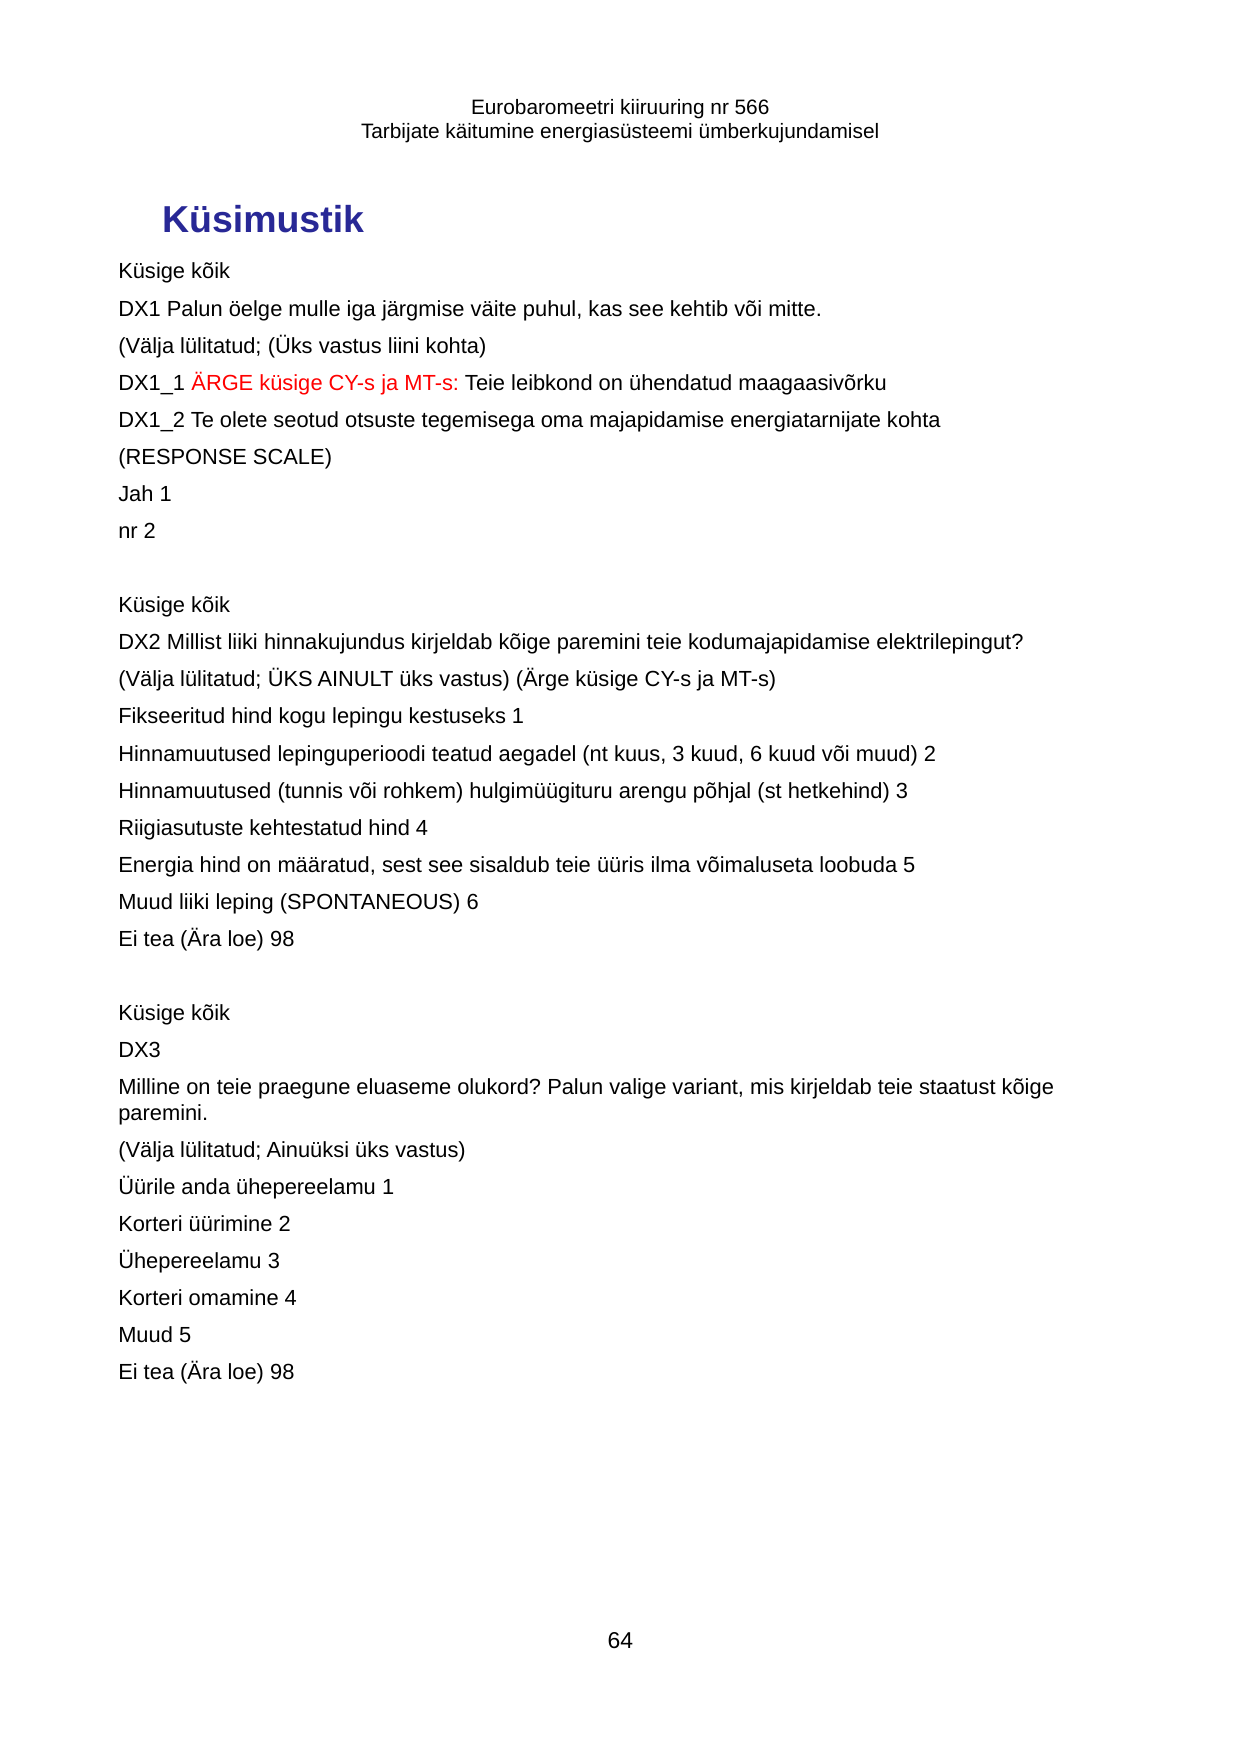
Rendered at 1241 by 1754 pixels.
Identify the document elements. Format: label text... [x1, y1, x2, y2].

text (Välja lülitatud; Ainuüksi üks vastus) [118, 1137, 1122, 1162]
text Küsige kõik [118, 592, 1122, 617]
text Hinnamuutused lepinguperioodi teatud aegadel (nt kuus, 3 kuud, 6 kuud või muud) 2 [118, 741, 1122, 766]
text DX1_1 ÄRGE küsige CY-s ja MT-s: Teie leibkond on ühendatud maagaasivõrku [118, 370, 1122, 395]
text (Välja lülitatud; (Üks vastus liini kohta) [118, 333, 1122, 358]
text Muud liiki leping (SPONTANEOUS) 6 [118, 889, 1122, 914]
text Küsige kõik [118, 1000, 1122, 1025]
text Milline on teie praegune eluaseme olukord? Palun valige variant, mis kirjeldab teie staatust kõige paremini. [118, 1074, 1122, 1125]
text DX1_2 Te olete seotud otsuste tegemisega oma majapidamise energiatarnijate kohta [118, 407, 1122, 432]
subtitle Küsimustik [118, 197, 1122, 240]
text DX2 Millist liiki hinnakujundus kirjeldab kõige paremini teie kodumajapidamise elektrilepingut? [118, 629, 1122, 654]
text Ühepereelamu 3 [118, 1248, 1122, 1273]
text Energia hind on määratud, sest see sisaldub teie üüris ilma võimaluseta loobuda 5 [118, 852, 1122, 877]
text Ei tea (Ära loe) 98 [118, 926, 1122, 951]
text Ei tea (Ära loe) 98 [118, 1359, 1122, 1384]
text Küsige kõik [118, 258, 1122, 284]
text Üürile anda ühepereelamu 1 [118, 1174, 1122, 1199]
text nr 2 [118, 518, 1122, 543]
text (Välja lülitatud; ÜKS AINULT üks vastus) (Ärge küsige CY-s ja MT-s) [118, 666, 1122, 692]
text DX3 [118, 1037, 1122, 1062]
text Jah 1 [118, 481, 1122, 506]
text Muud 5 [118, 1322, 1122, 1347]
text Riigiasutuste kehtestatud hind 4 [118, 815, 1122, 840]
text Korteri üürimine 2 [118, 1211, 1122, 1236]
text (RESPONSE SCALE) [118, 444, 1122, 469]
text DX1 Palun öelge mulle iga järgmise väite puhul, kas see kehtib või mitte. [118, 296, 1122, 321]
text Hinnamuutused (tunnis või rohkem) hulgimüügituru arengu põhjal (st hetkehind) 3 [118, 778, 1122, 803]
text Korteri omamine 4 [118, 1285, 1122, 1310]
text Fikseeritud hind kogu lepingu kestuseks 1 [118, 703, 1122, 729]
